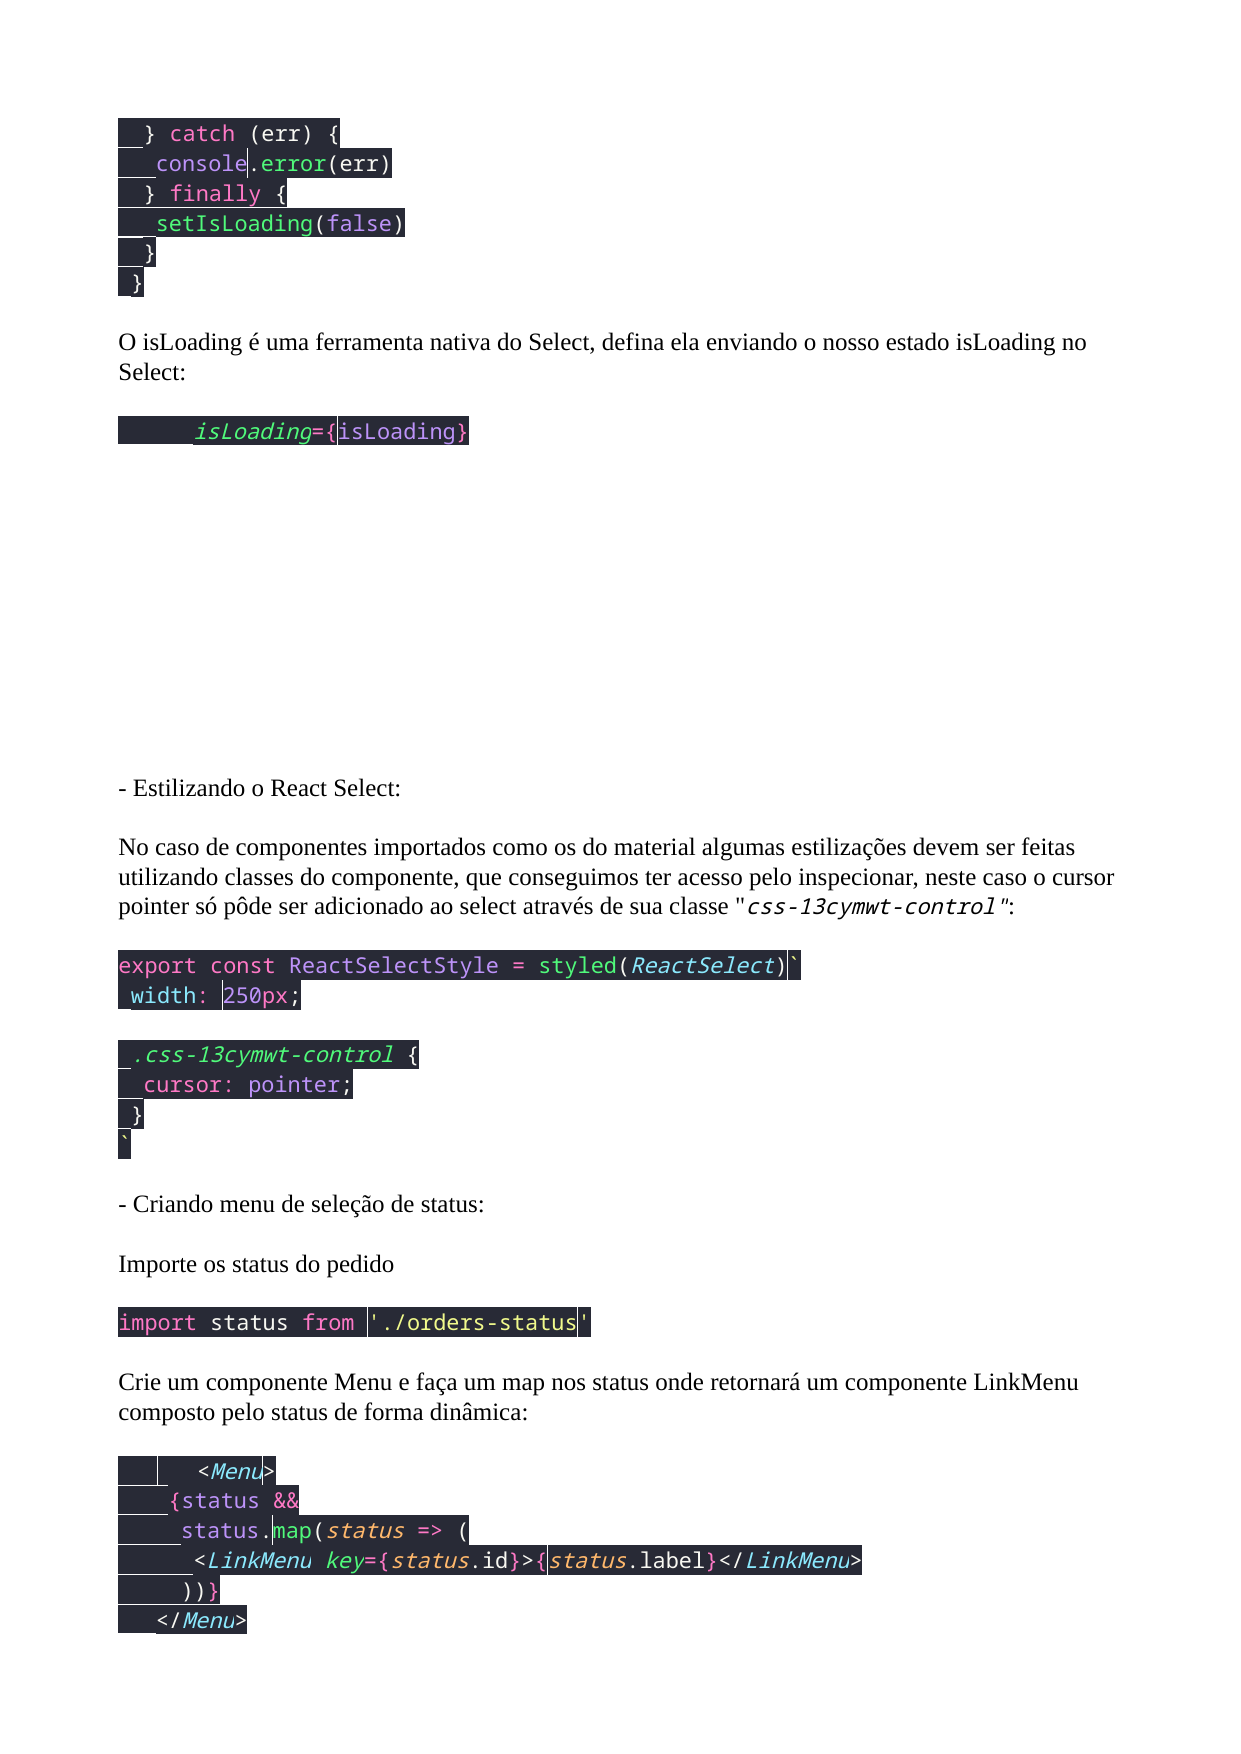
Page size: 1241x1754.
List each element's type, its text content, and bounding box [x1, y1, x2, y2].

text </Menu> [118, 1604, 1122, 1634]
text } [118, 1099, 1122, 1129]
text ))} [118, 1575, 1122, 1604]
text } [118, 237, 1122, 267]
text <LinkMenu key={status.id}>{status.label}</LinkMenu> [118, 1545, 1122, 1575]
text import status from './orders-status' [118, 1307, 1122, 1337]
text setIsLoading(false) [118, 207, 1122, 237]
text Crie um componente Menu e faça um map nos status onde retornará um componente LinkMenu composto pelo status de forma dinâmica: [118, 1367, 1122, 1426]
text Importe os status do pedido [118, 1248, 1122, 1277]
text status.map(status => ( [118, 1515, 1122, 1545]
text export const ReactSelectStyle = styled(ReactSelect)` [118, 950, 1122, 980]
text - Criando menu de seleção de status: [118, 1188, 1122, 1218]
text .css-13cymwt-control { [118, 1039, 1122, 1069]
text cursor: pointer; [118, 1069, 1122, 1099]
text <Menu> [118, 1456, 1122, 1485]
text isLoading={isLoading} [118, 416, 1122, 445]
text ` [118, 1129, 1122, 1159]
text } finally { [118, 178, 1122, 207]
text {status && [118, 1485, 1122, 1515]
text - Estilizando o React Select: [118, 772, 1122, 802]
text No caso de componentes importados como os do material algumas estilizações devem ser feitas utilizando classes do componente, que conseguimos ter acesso pelo inspecionar, neste caso o cursor pointer só pôde ser adicionado ao select através de sua classe "css-13cymwt-control": [118, 831, 1122, 921]
text console.error(err) [118, 148, 1122, 178]
text } [118, 267, 1122, 297]
text width: 250px; [118, 980, 1122, 1010]
text O isLoading é uma ferramenta nativa do Select, defina ela enviando o nosso estado isLoading no Select: [118, 327, 1122, 386]
text } catch (err) { [118, 118, 1122, 148]
